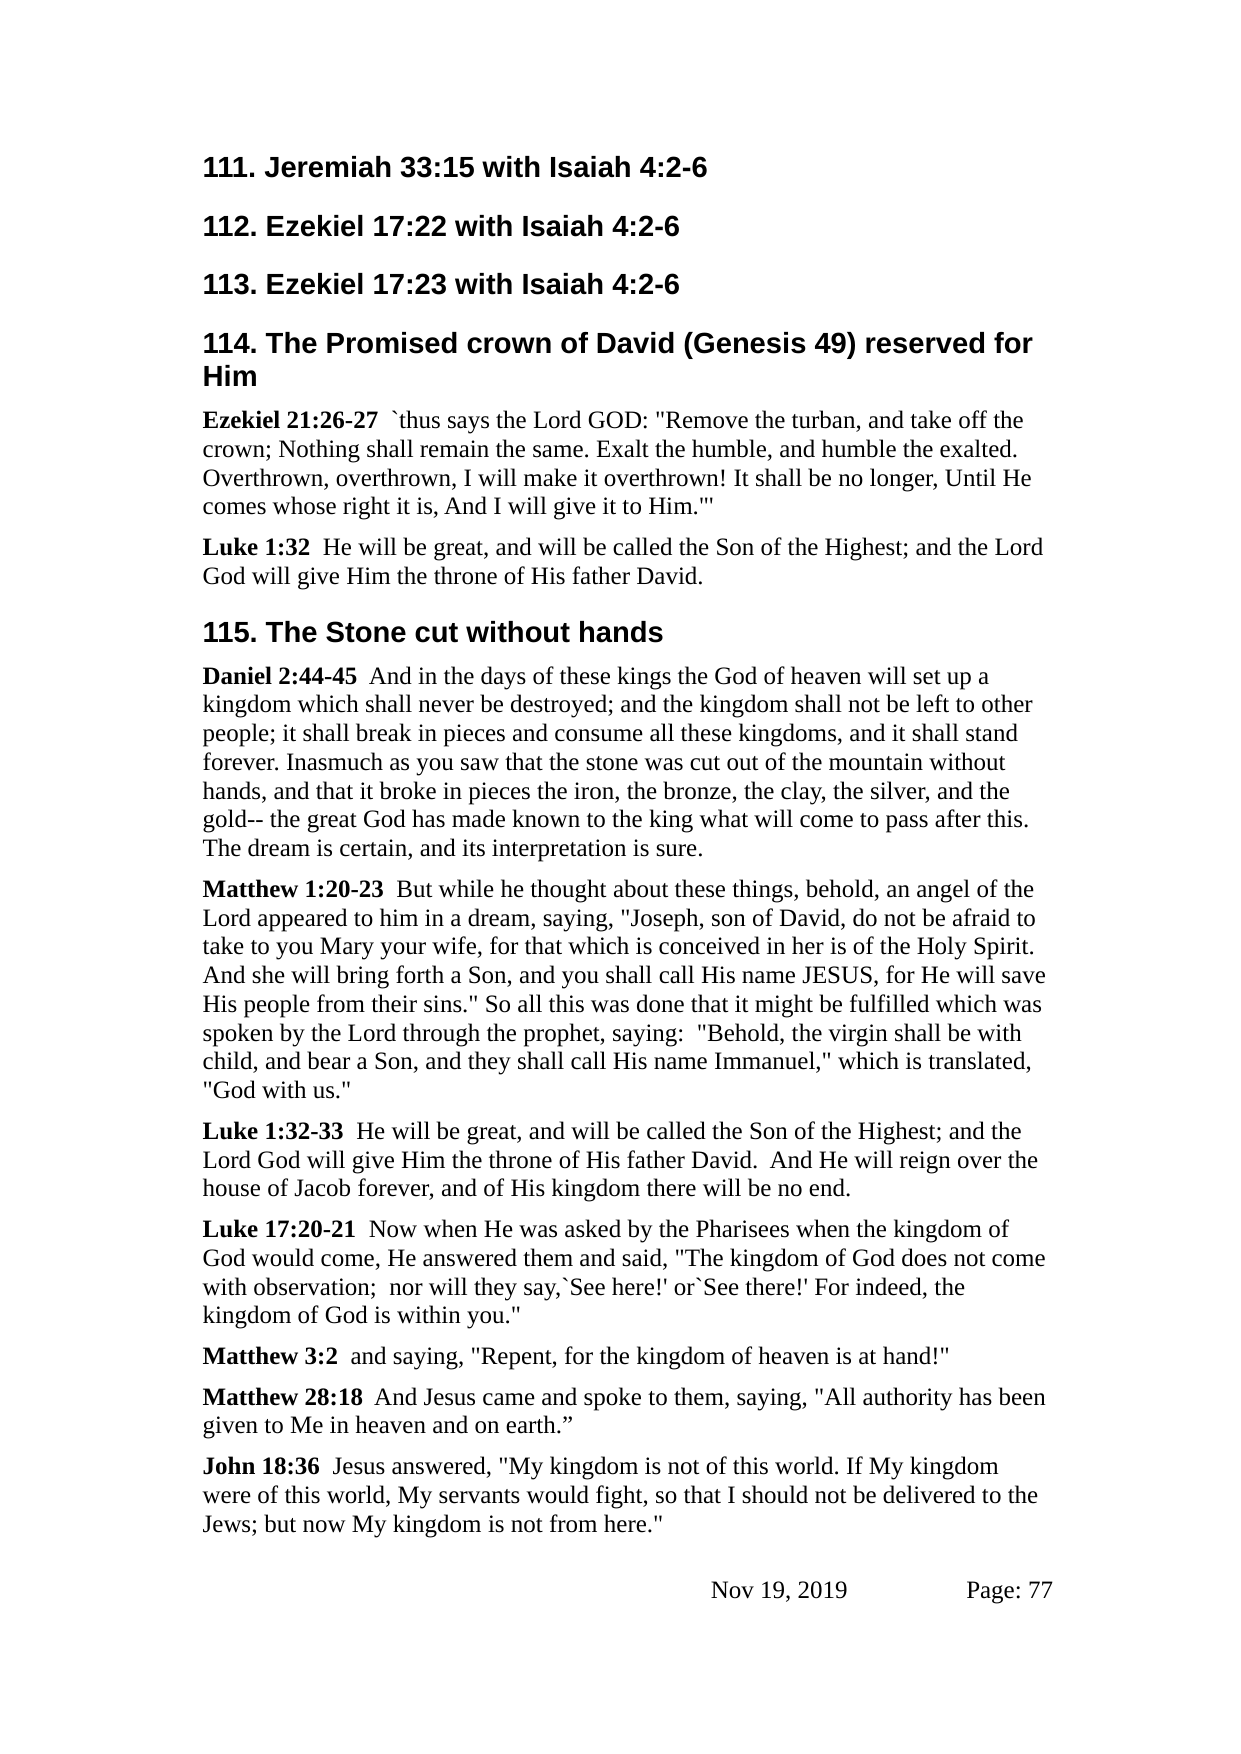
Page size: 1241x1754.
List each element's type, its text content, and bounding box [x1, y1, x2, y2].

text Matthew 28:18 And Jesus came and spoke to them, saying, "All authority has been given to Me in heaven and on earth.” [202, 1382, 1053, 1439]
text Luke 17:20-21 Now when He was asked by the Pharisees when the kingdom of God would come, He answered them and said, "The kingdom of God does not come with observation; nor will they say,`See here!' or`See there!' For indeed, the kingdom of God is within you." [202, 1214, 1053, 1329]
text Luke 1:32 He will be great, and will be called the Son of the Highest; and the Lord God will give Him the throne of His father David. [202, 532, 1053, 590]
text Matthew 3:2 and saying, "Repent, for the kingdom of heaven is at hand!" [202, 1341, 1053, 1370]
subtitle 111. Jeremiah 33:15 with Isaiah 4:2-6 [202, 150, 1053, 183]
subtitle 112. Ezekiel 17:22 with Isaiah 4:2-6 [202, 208, 1053, 242]
subtitle 114. The Promised crown of David (Genesis 49) reserved for Him [202, 326, 1053, 393]
text Matthew 1:20-23 But while he thought about these things, behold, an angel of the Lord appeared to him in a dream, saying, "Joseph, son of David, do not be afraid to take to you Mary your wife, for that which is conceived in her is of the Holy Spirit. And she will bring forth a Son, and you shall call His name JESUS, for He will save His people from their sins." So all this was done that it might be fulfilled which was spoken by the Lord through the prophet, saying: "Behold, the virgin shall be with child, and bear a Son, and they shall call His name Immanuel," which is translated, "God with us." [202, 874, 1053, 1104]
text Daniel 2:44-45 And in the days of these kings the God of heaven will set up a kingdom which shall never be destroyed; and the kingdom shall not be left to other people; it shall break in pieces and consume all these kingdoms, and it shall stand forever. Inasmuch as you saw that the stone was cut out of the mountain without hands, and that it broke in pieces the iron, the bronze, the clay, the silver, and the gold-- the great God has made known to the king what will come to pass after this. The dream is certain, and its interpretation is sure. [202, 661, 1053, 862]
text Luke 1:32-33 He will be great, and will be called the Son of the Highest; and the Lord God will give Him the throne of His father David. And He will reign over the house of Jacob forever, and of His kingdom there will be no end. [202, 1116, 1053, 1202]
text John 18:36 Jesus answered, "My kingdom is not of this world. If My kingdom were of this world, My servants would fight, so that I should not be delivered to the Jews; but now My kingdom is not from here." [202, 1451, 1053, 1538]
text Ezekiel 21:26-27 `thus says the Lord GOD: "Remove the turban, and take off the crown; Nothing shall remain the same. Exalt the humble, and humble the exalted. Overthrown, overthrown, I will make it overthrown! It shall be no longer, Until He comes whose right it is, And I will give it to Him."' [202, 405, 1053, 520]
subtitle 113. Ezekiel 17:23 with Isaiah 4:2-6 [202, 267, 1053, 301]
subtitle 115. The Stone cut without hands [202, 615, 1053, 648]
